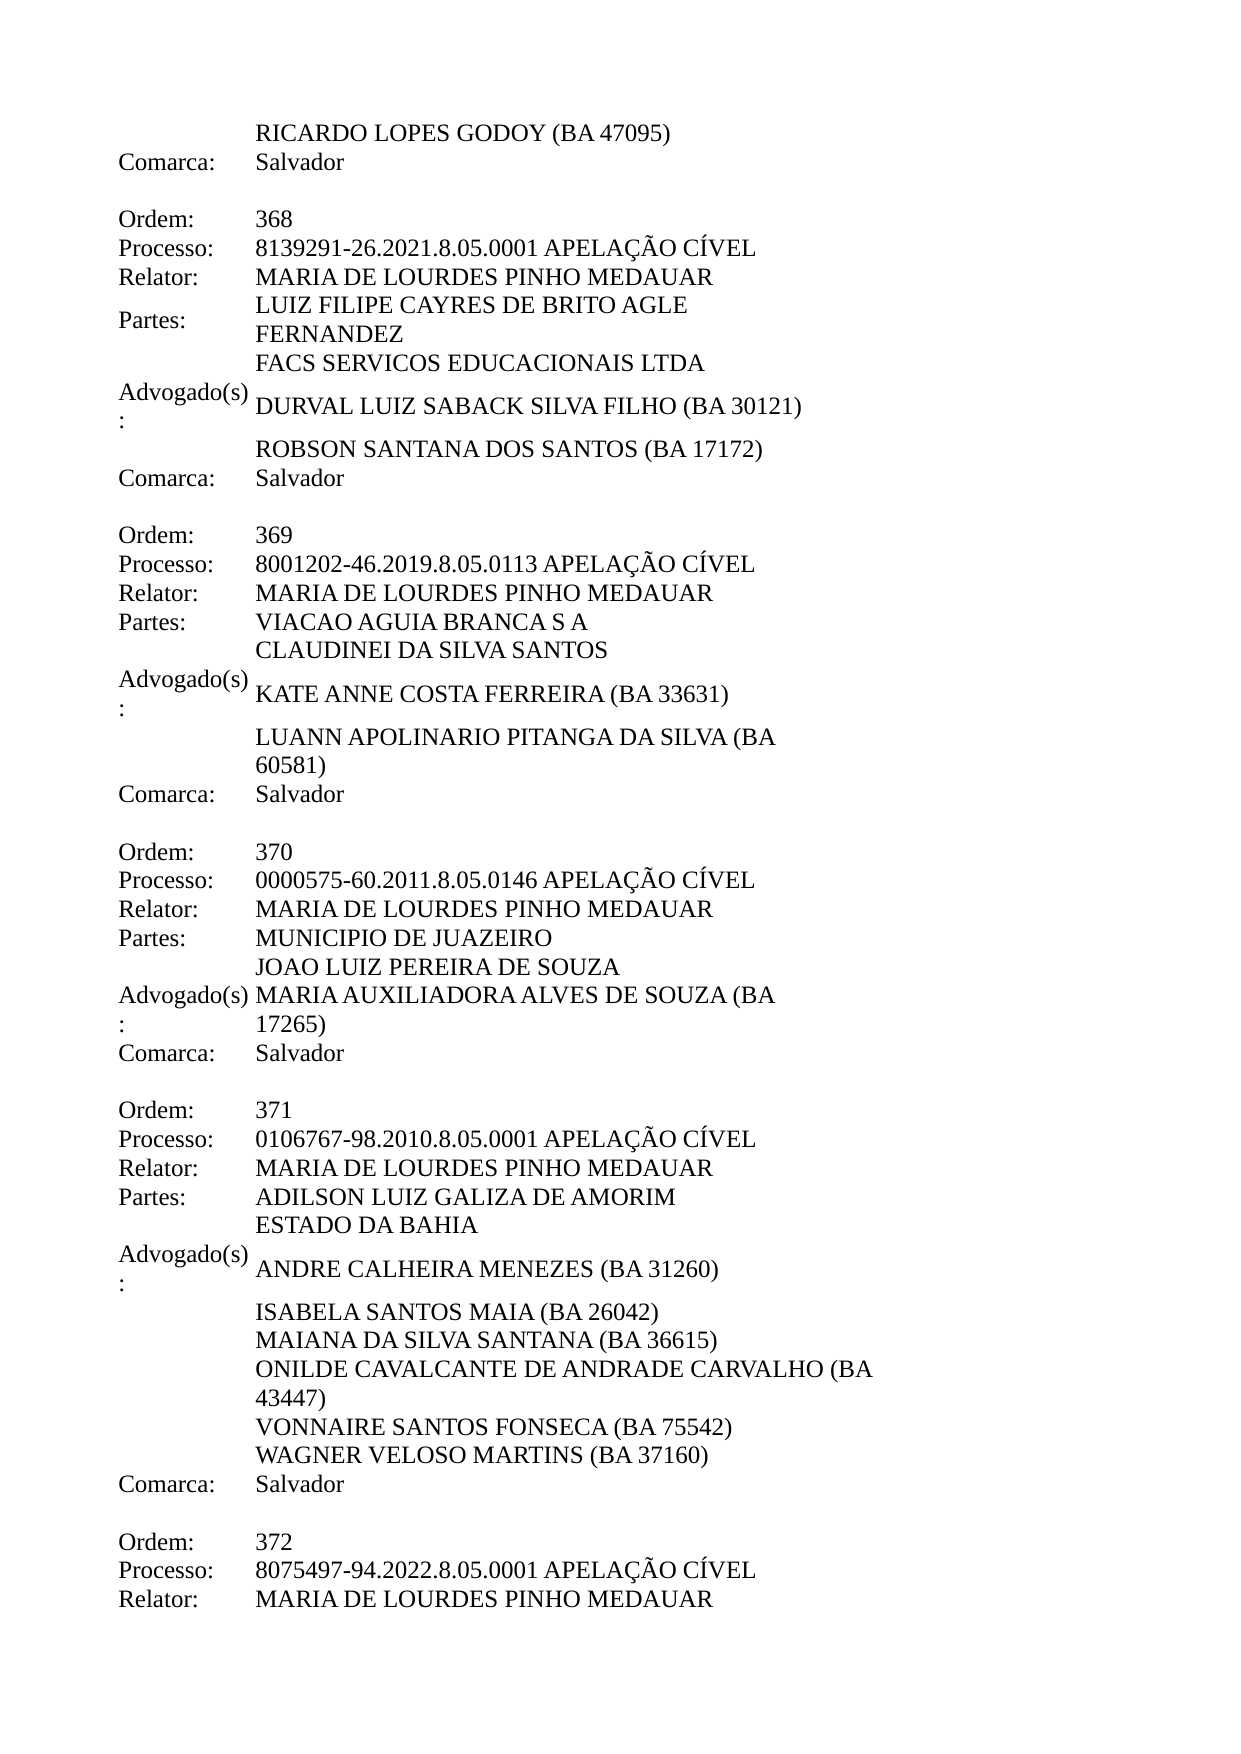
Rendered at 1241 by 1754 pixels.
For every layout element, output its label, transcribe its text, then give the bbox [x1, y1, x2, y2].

table_cell MARIA DE LOURDES PINHO MEDAUAR [255, 578, 850, 607]
table_cell [118, 636, 255, 664]
table_header Ordem: [118, 521, 255, 549]
table_cell Advogado(s): [118, 981, 255, 1038]
table_cell MUNICIPIO DE JUAZEIRO [255, 923, 848, 952]
table_cell Comarca: [118, 1469, 255, 1498]
table_cell 8075497-94.2022.8.05.0001 APELAÇÃO CÍVEL [255, 1556, 758, 1584]
table_cell [118, 1354, 255, 1412]
table_cell Salvador [255, 1469, 945, 1498]
table_cell Salvador [255, 147, 965, 176]
table_cell Salvador [255, 1038, 848, 1067]
table_cell ADILSON LUIZ GALIZA DE AMORIM [255, 1182, 945, 1211]
table_cell Partes: [118, 291, 255, 348]
table_cell WAGNER VELOSO MARTINS (BA 37160) [255, 1441, 945, 1469]
table_cell KATE ANNE COSTA FERREIRA (BA 33631) [255, 664, 850, 722]
table_cell 0106767-98.2010.8.05.0001 APELAÇÃO CÍVEL [255, 1124, 945, 1153]
table_cell Comarca: [118, 463, 255, 492]
table_cell [118, 1326, 255, 1354]
table_cell Relator: [118, 578, 255, 607]
table_cell 0000575-60.2011.8.05.0146 APELAÇÃO CÍVEL [255, 866, 848, 894]
table_cell CLAUDINEI DA SILVA SANTOS [255, 636, 850, 664]
table_cell LUANN APOLINARIO PITANGA DA SILVA (BA 60581) [255, 722, 850, 779]
table_cell FACS SERVICOS EDUCACIONAIS LTDA [255, 348, 839, 377]
table_cell Relator: [118, 1153, 255, 1182]
table_header 370 [255, 837, 848, 866]
table_cell [118, 952, 255, 981]
table_cell [118, 434, 255, 463]
table_cell ROBSON SANTANA DOS SANTOS (BA 17172) [255, 434, 839, 463]
table_cell VONNAIRE SANTOS FONSECA (BA 75542) [255, 1412, 945, 1441]
table_cell [118, 1297, 255, 1326]
table_cell Processo: [118, 1556, 255, 1584]
table_cell [118, 1441, 255, 1469]
table_cell [118, 1211, 255, 1239]
table_cell MARIA DE LOURDES PINHO MEDAUAR [255, 894, 848, 923]
table_header 368 [255, 204, 839, 233]
table_cell Comarca: [118, 147, 255, 176]
table_cell Processo: [118, 549, 255, 578]
table_cell Processo: [118, 1124, 255, 1153]
table_cell 8139291-26.2021.8.05.0001 APELAÇÃO CÍVEL [255, 233, 839, 262]
table_cell MARIA DE LOURDES PINHO MEDAUAR [255, 262, 839, 291]
table_cell MARIA DE LOURDES PINHO MEDAUAR [255, 1584, 758, 1613]
table_cell LUIZ FILIPE CAYRES DE BRITO AGLE FERNANDEZ [255, 291, 839, 348]
table_cell JOAO LUIZ PEREIRA DE SOUZA [255, 952, 848, 981]
table_cell ANDRE CALHEIRA MENEZES (BA 31260) [255, 1239, 945, 1297]
table_header Ordem: [118, 1096, 255, 1124]
table_cell Advogado(s): [118, 664, 255, 722]
table_cell MARIA DE LOURDES PINHO MEDAUAR [255, 1153, 945, 1182]
table_cell Advogado(s): [118, 1239, 255, 1297]
table_cell Partes: [118, 1182, 255, 1211]
table_cell Relator: [118, 262, 255, 291]
table_cell RICARDO LOPES GODOY (BA 47095) [255, 118, 965, 147]
table_cell [118, 348, 255, 377]
table_header Ordem: [118, 837, 255, 866]
table_cell ONILDE CAVALCANTE DE ANDRADE CARVALHO (BA 43447) [255, 1354, 945, 1412]
table_cell ESTADO DA BAHIA [255, 1211, 945, 1239]
table_cell [118, 1412, 255, 1441]
table_cell Partes: [118, 607, 255, 636]
table_cell Salvador [255, 463, 839, 492]
table_cell MARIA AUXILIADORA ALVES DE SOUZA (BA 17265) [255, 981, 848, 1038]
table_cell Processo: [118, 866, 255, 894]
table_cell Salvador [255, 779, 850, 808]
table_cell Partes: [118, 923, 255, 952]
table_header Ordem: [118, 204, 255, 233]
table_header Ordem: [118, 1527, 255, 1556]
table_cell ISABELA SANTOS MAIA (BA 26042) [255, 1297, 945, 1326]
table_cell MAIANA DA SILVA SANTANA (BA 36615) [255, 1326, 945, 1354]
table_cell 8001202-46.2019.8.05.0113 APELAÇÃO CÍVEL [255, 549, 850, 578]
table_cell [118, 118, 255, 147]
table_header 369 [255, 521, 850, 549]
table_cell Comarca: [118, 1038, 255, 1067]
table_cell VIACAO AGUIA BRANCA S A [255, 607, 850, 636]
table_cell DURVAL LUIZ SABACK SILVA FILHO (BA 30121) [255, 377, 839, 434]
table_cell Relator: [118, 894, 255, 923]
table_cell [118, 722, 255, 779]
table_cell Comarca: [118, 779, 255, 808]
table_cell Processo: [118, 233, 255, 262]
table_cell Advogado(s): [118, 377, 255, 434]
table_cell Relator: [118, 1584, 255, 1613]
table_header 372 [255, 1527, 758, 1556]
table_header 371 [255, 1096, 945, 1124]
